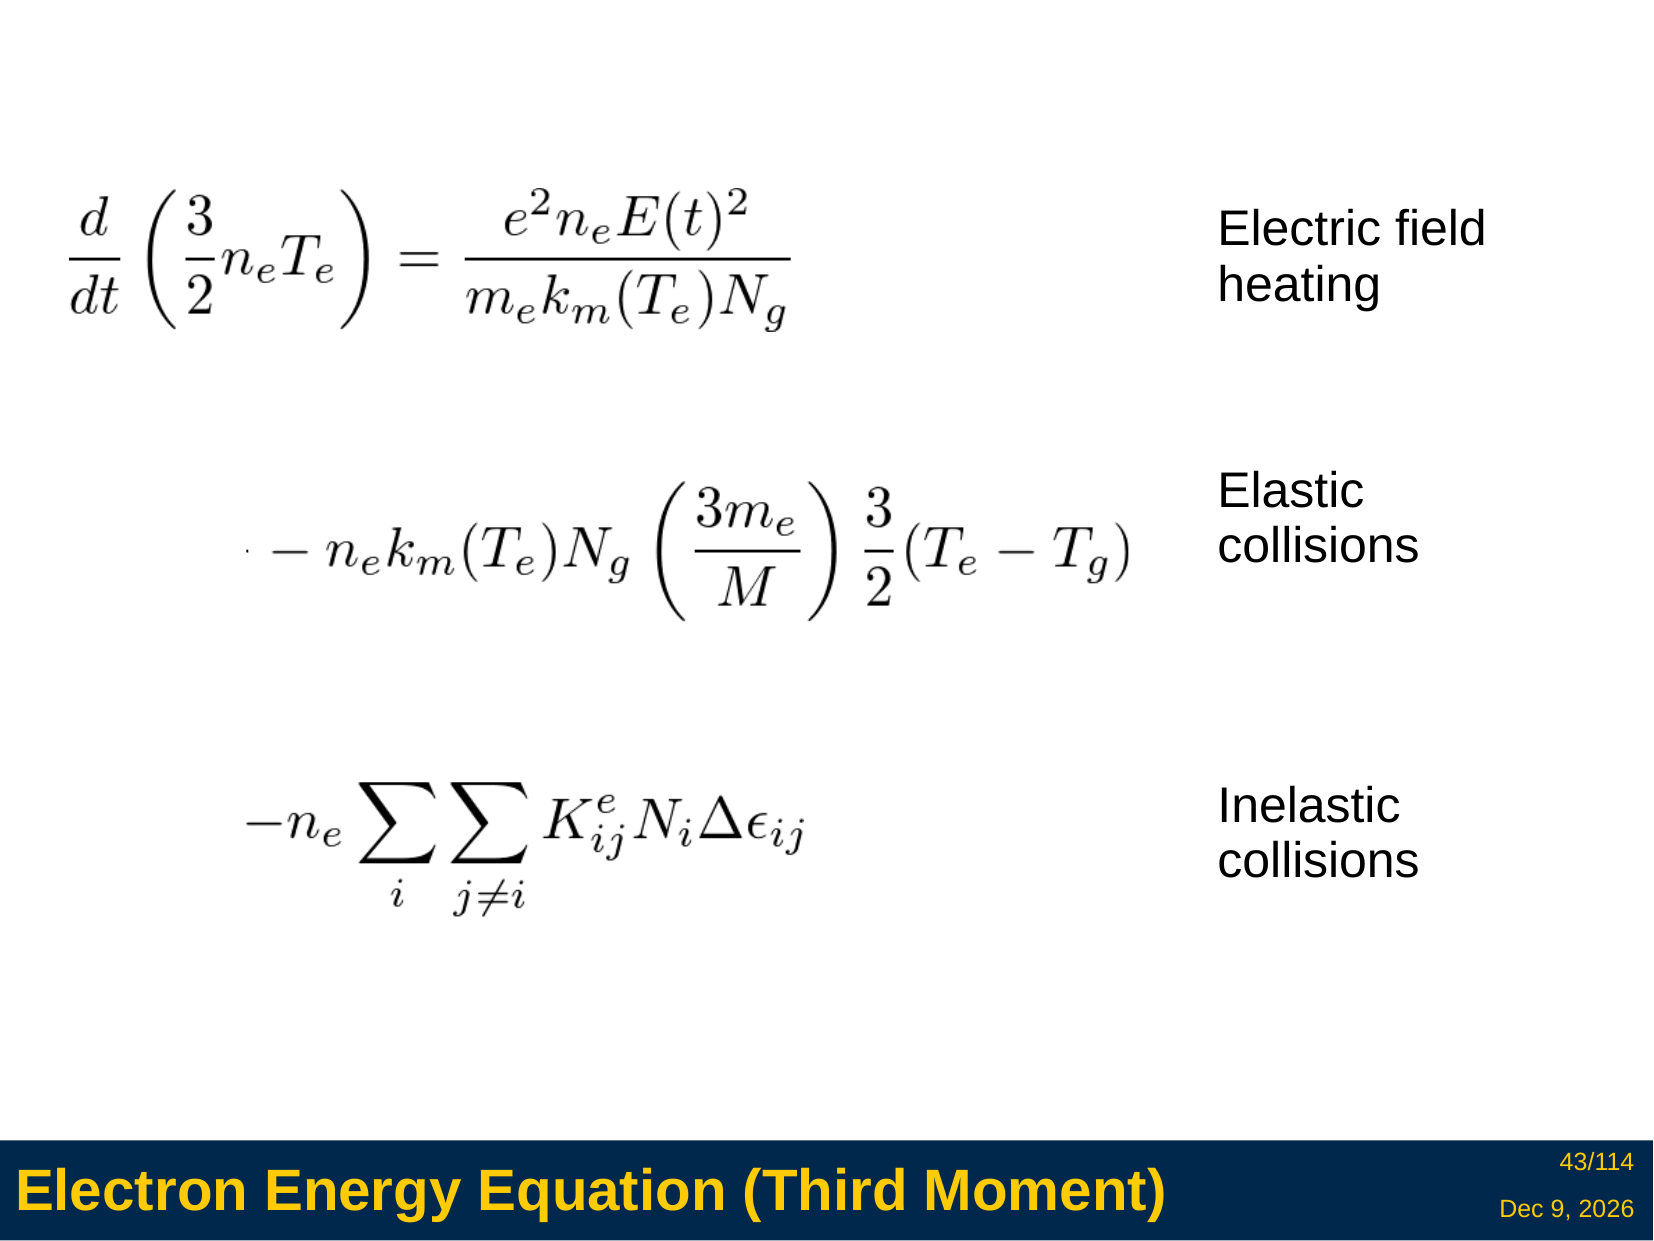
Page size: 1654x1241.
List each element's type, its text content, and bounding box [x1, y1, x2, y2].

picture [69, 188, 791, 332]
text_box Elastic collisions [1202, 454, 1613, 613]
text_box Inelastic collisions [1202, 769, 1653, 928]
picture [246, 781, 804, 918]
picture [246, 480, 1129, 624]
title Electron Energy Equation (Third Moment) [14, 1140, 1380, 1241]
text_box Electric field heating [1202, 193, 1593, 352]
